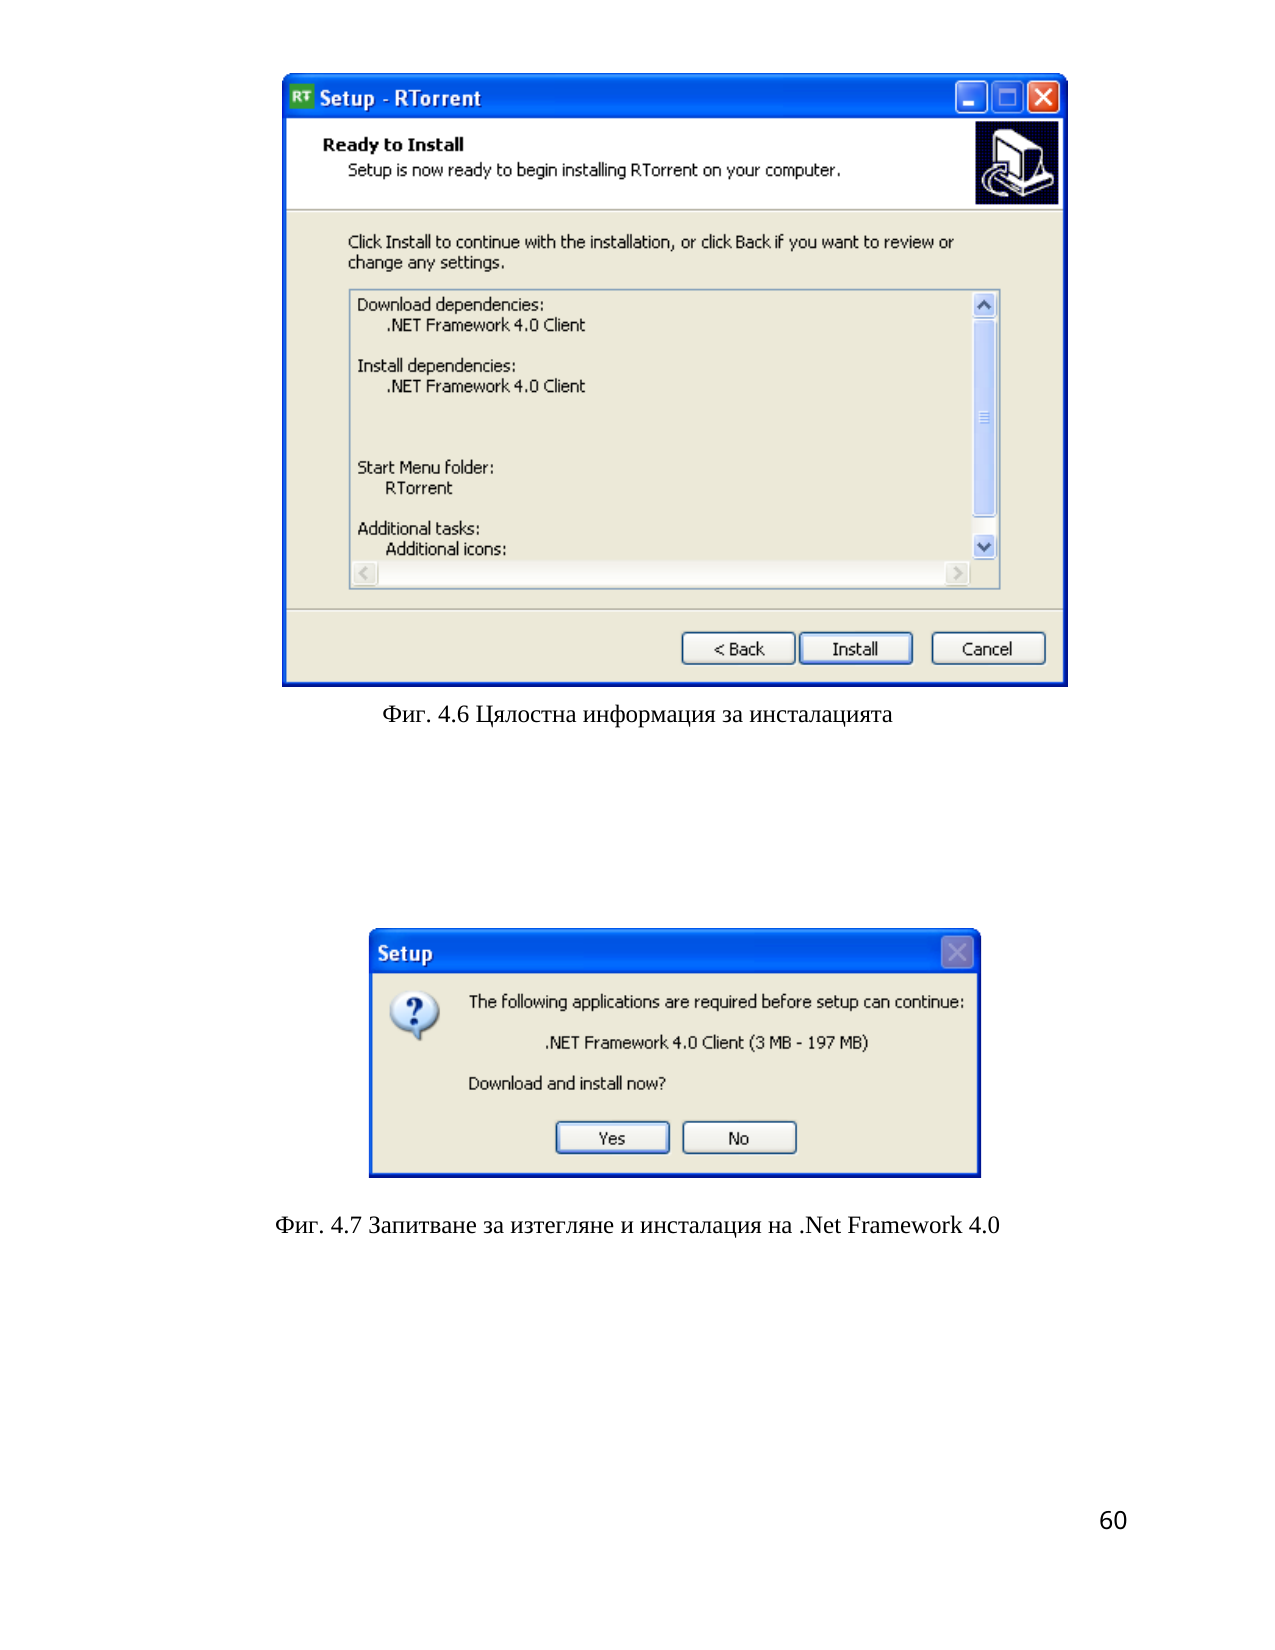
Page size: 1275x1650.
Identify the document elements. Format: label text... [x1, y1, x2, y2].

text Фиг. 4.7 Запитване за изтегляне и инсталация на .Net Framework 4.0 [148, 1211, 1127, 1239]
text Фиг. 4.6 Цялостна информация за инсталацията [148, 699, 1127, 727]
